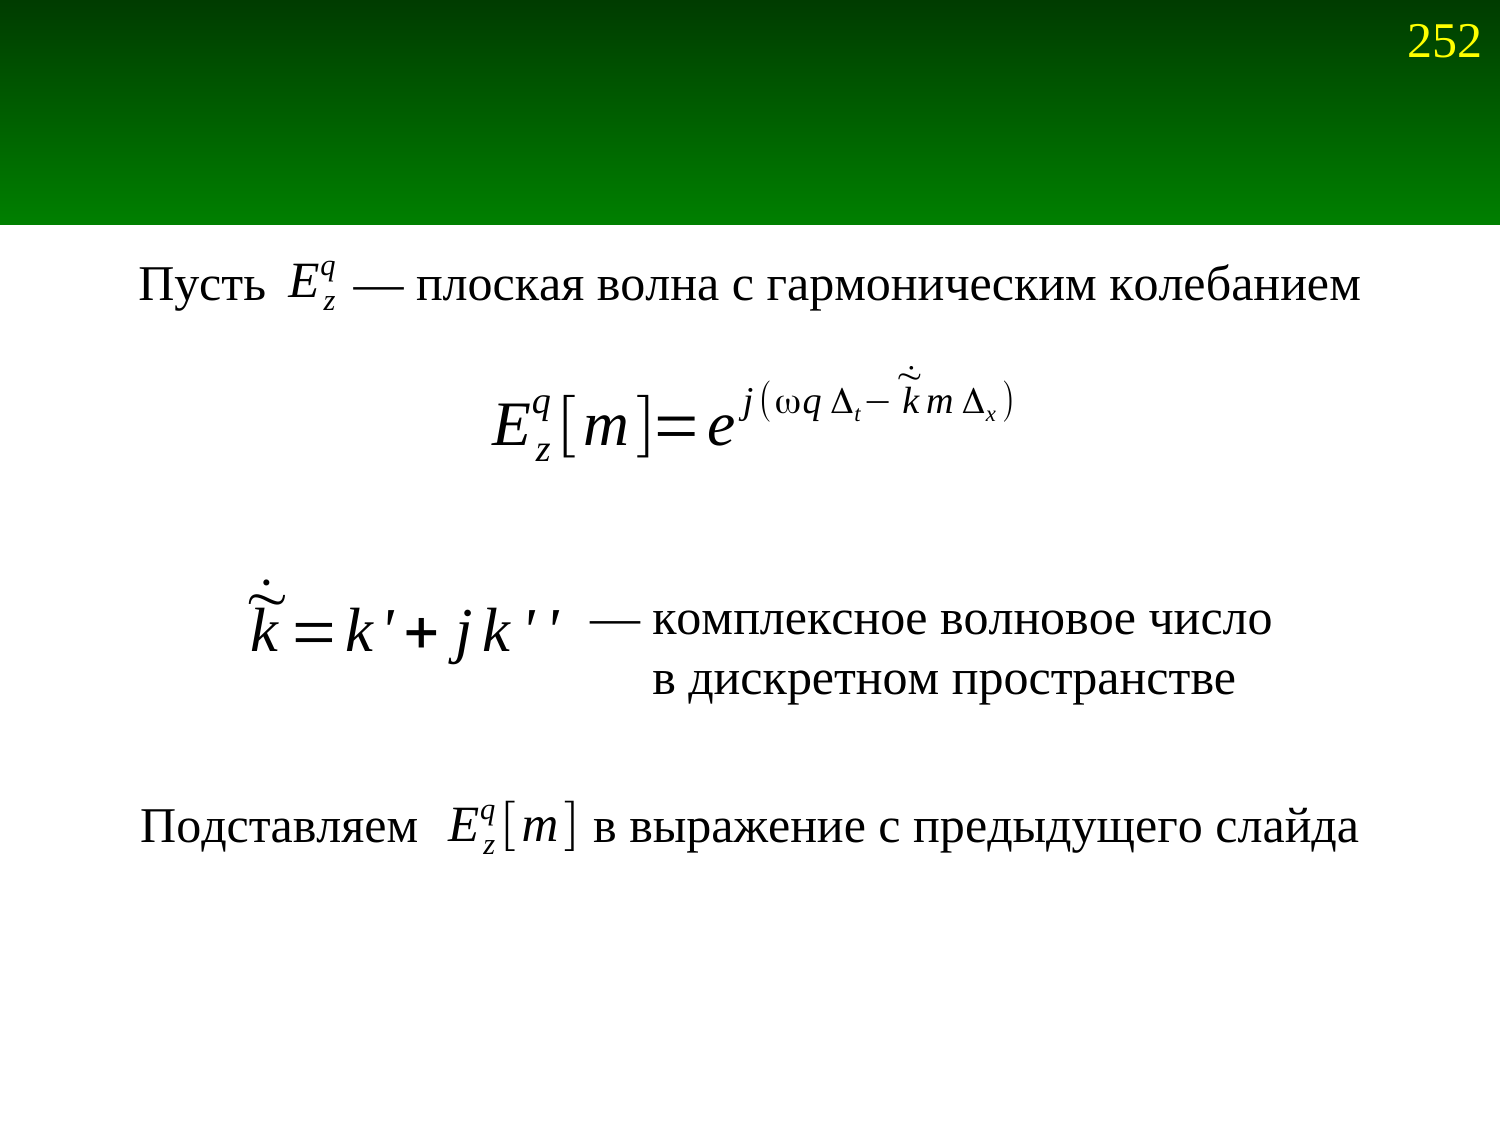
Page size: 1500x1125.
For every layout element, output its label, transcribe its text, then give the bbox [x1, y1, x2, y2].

chart [272, 246, 351, 318]
text_box Пусть — плоская волна с гармоническим колебанием [123, 242, 1377, 318]
text_box Подставляем в выражение с предыдущего слайда [125, 785, 1375, 861]
text_box — комплексное волновое число в дискретном пространстве [575, 577, 1288, 713]
chart [226, 577, 575, 667]
chart [432, 790, 589, 862]
chart [472, 366, 1028, 468]
